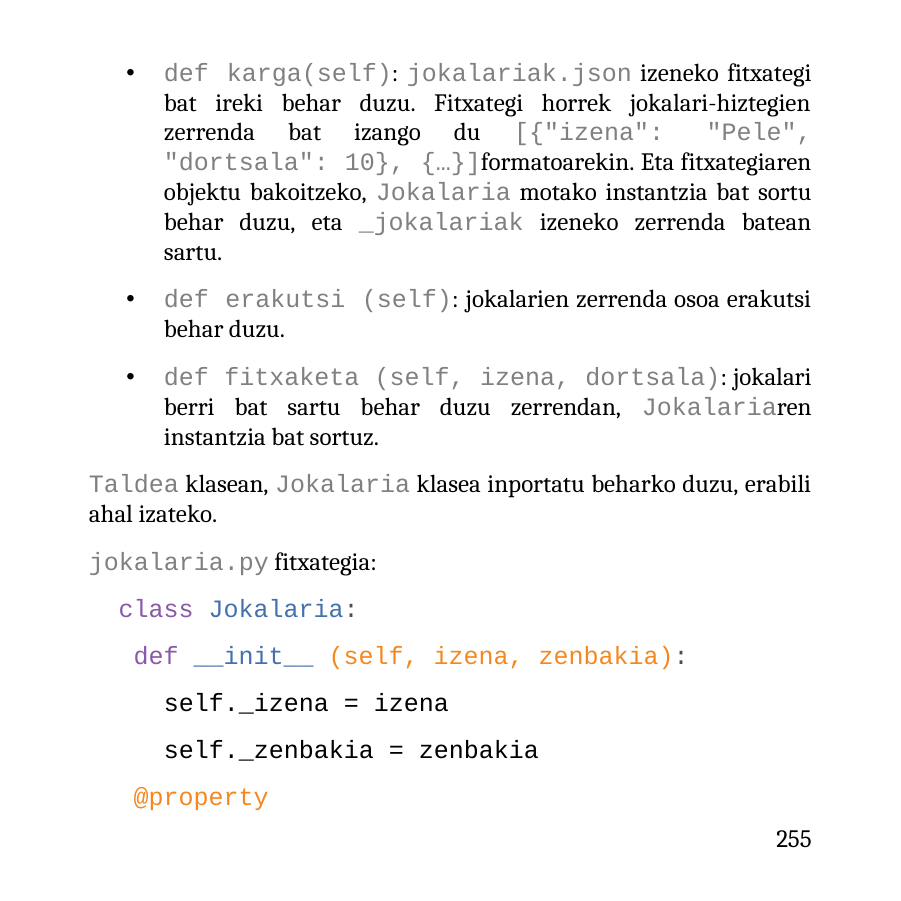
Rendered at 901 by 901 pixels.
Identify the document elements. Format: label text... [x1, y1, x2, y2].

text self._zenbakia = zenbakia [118, 738, 811, 766]
text self._izena = izena [118, 691, 811, 719]
list def erakutsi (self): jokalarien zerrenda osoa erakutsi behar duzu. [126, 285, 811, 344]
text Taldea klasean, Jokalaria klasea inportatu beharko duzu, erabili ahal izateko. [89, 470, 811, 529]
text jokalaria.py fitxategia: [89, 548, 811, 578]
text @property [118, 785, 811, 813]
text def __init__ (self, izena, zenbakia): [118, 644, 811, 672]
text class Jokalaria: [118, 597, 811, 625]
list def karga(self): jokalariak.json izeneko fitxategi bat ireki behar duzu. Fitxategi horrek jokalari-hiztegien zerrenda bat izango du [{"izena": "Pele", "dortsala": 10}, {…}]formatoarekin. Eta fitxategiaren objektu bakoitzeko, Jokalaria motako instantzia bat sortu behar duzu, eta _jokalariak izeneko zerrenda batean sartu. [126, 59, 811, 267]
list def fitxaketa (self, izena, dortsala): jokalari berri bat sartu behar duzu zerrendan, Jokalariaren instantzia bat sortuz. [126, 363, 811, 452]
